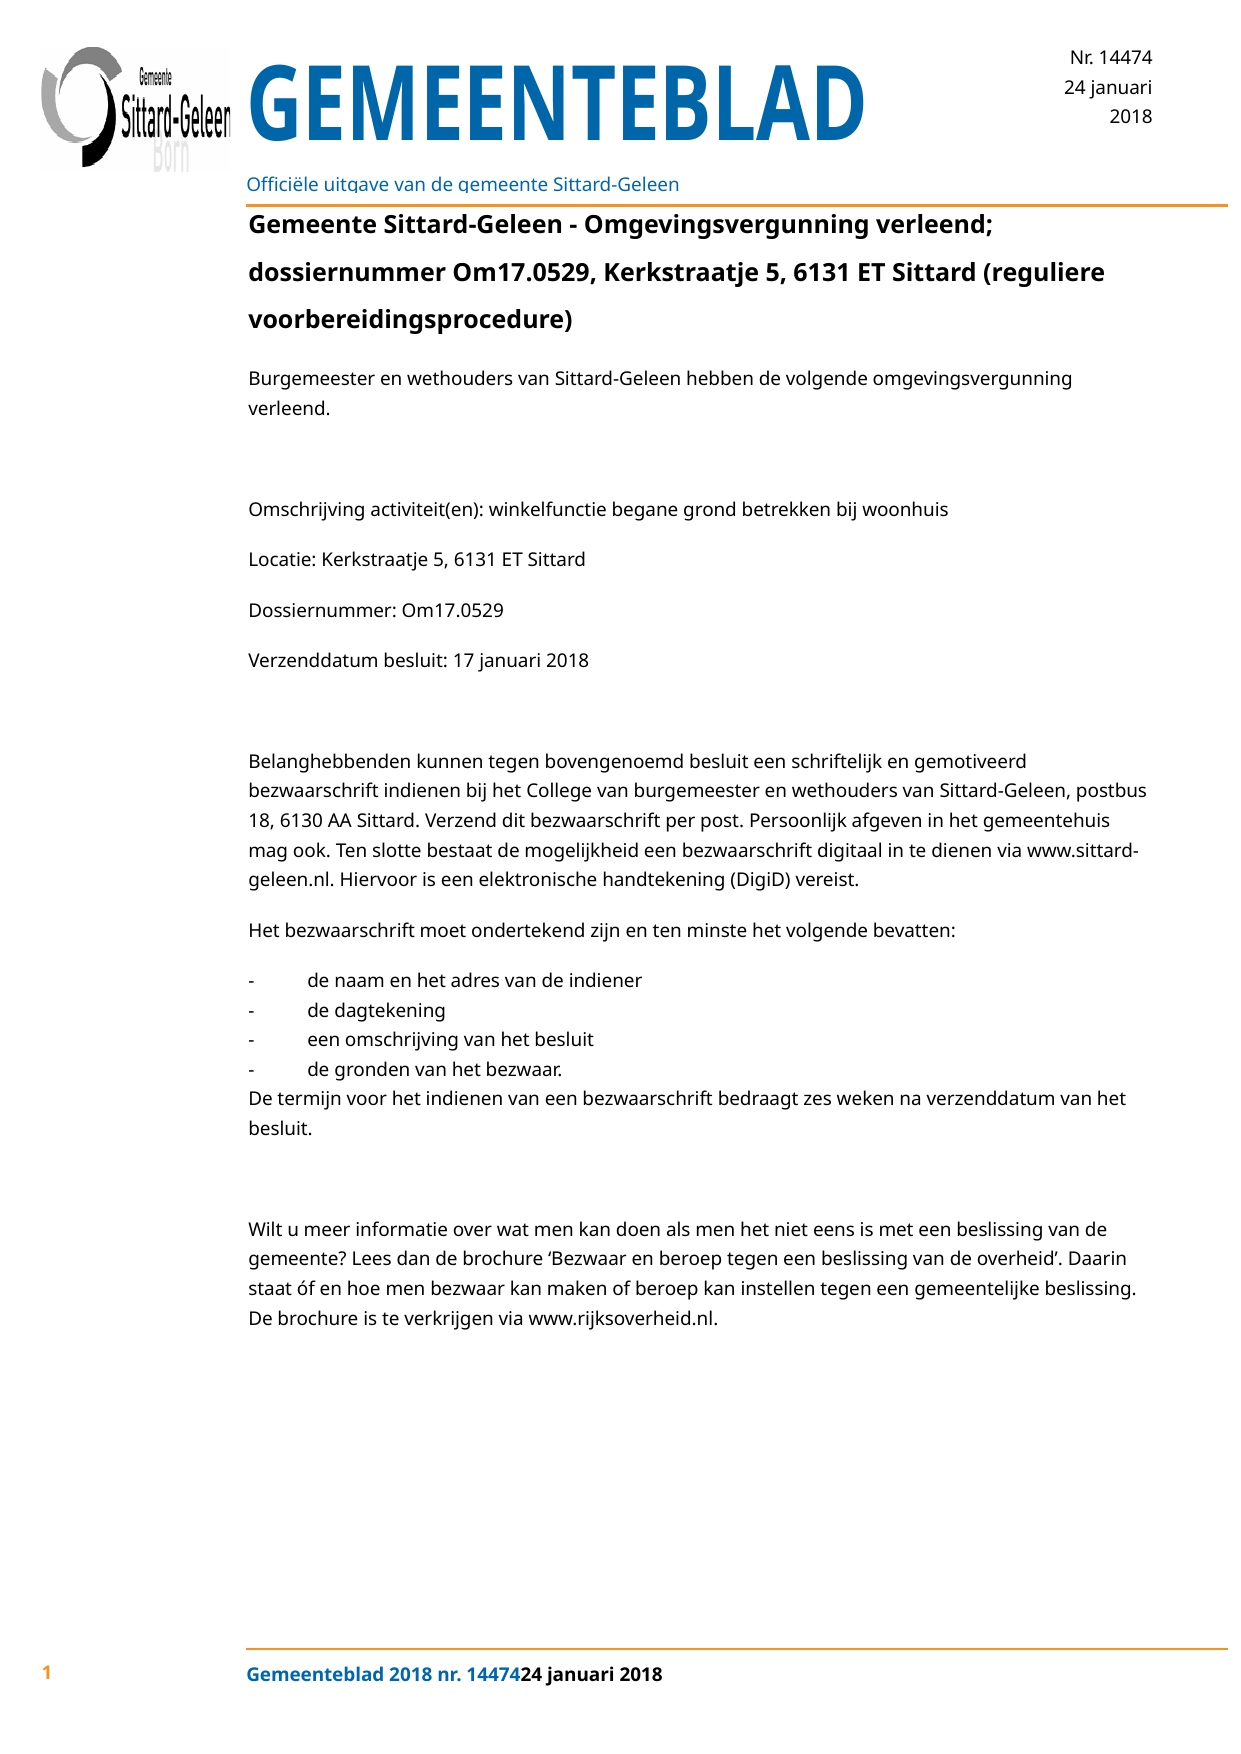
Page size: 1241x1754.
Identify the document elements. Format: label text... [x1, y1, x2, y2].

list de dagtekening [248, 997, 1152, 1022]
text Dossiernummer: Om17.0529 [248, 597, 1152, 622]
text Verzenddatum besluit: 17 januari 2018 [248, 647, 1152, 673]
text Wilt u meer informatie over wat men kan doen als men het niet eens is met een beslissing van de gemeente? Lees dan de brochure ‘Bezwaar en beroep tegen een beslissing van de overheid’. Daarin staat óf en hoe men bezwaar kan maken of beroep kan instellen tegen een gemeentelijke beslissing. De brochure is te verkrijgen via www.rijksoverheid.nl. [248, 1216, 1152, 1330]
list de naam en het adres van de indiener [248, 967, 1152, 993]
text Locatie: Kerkstraatje 5, 6131 ET Sittard [248, 546, 1152, 572]
picture [41, 47, 231, 172]
text De termijn voor het indienen van een bezwaarschrift bedraagt zes weken na verzenddatum van het besluit. [248, 1086, 1152, 1141]
text Burgemeester en wethouders van Sittard-Geleen hebben de volgende omgevingsvergunning verleend. [248, 366, 1152, 421]
text Omschrijving activiteit(en): winkelfunctie begane grond betrekken bij woonhuis [248, 496, 1152, 522]
list een omschrijving van het besluit [248, 1026, 1152, 1052]
text Het bezwaarschrift moet ondertekend zijn en ten minste het volgende bevatten: [248, 917, 1152, 942]
list de gronden van het bezwaar. [248, 1056, 1152, 1082]
text Belanghebbenden kunnen tegen bovengenoemd besluit een schriftelijk en gemotiveerd bezwaarschrift indienen bij het College van burgemeester en wethouders van Sittard-Geleen, postbus 18, 6130 AA Sittard. Verzend dit bezwaarschrift per post. Persoonlijk afgeven in het gemeentehuis mag ook. Ten slotte bestaat de mogelijkheid een bezwaarschrift digitaal in te dienen via www.sittard-geleen.nl. Hiervoor is een elektronische handtekening (DigiD) vereist. [248, 748, 1152, 892]
text Gemeente Sittard-Geleen - Omgevingsvergunning verleend; dossiernummer Om17.0529, Kerkstraatje 5, 6131 ET Sittard (reguliere voorbereidingsprocedure) [248, 207, 1152, 336]
